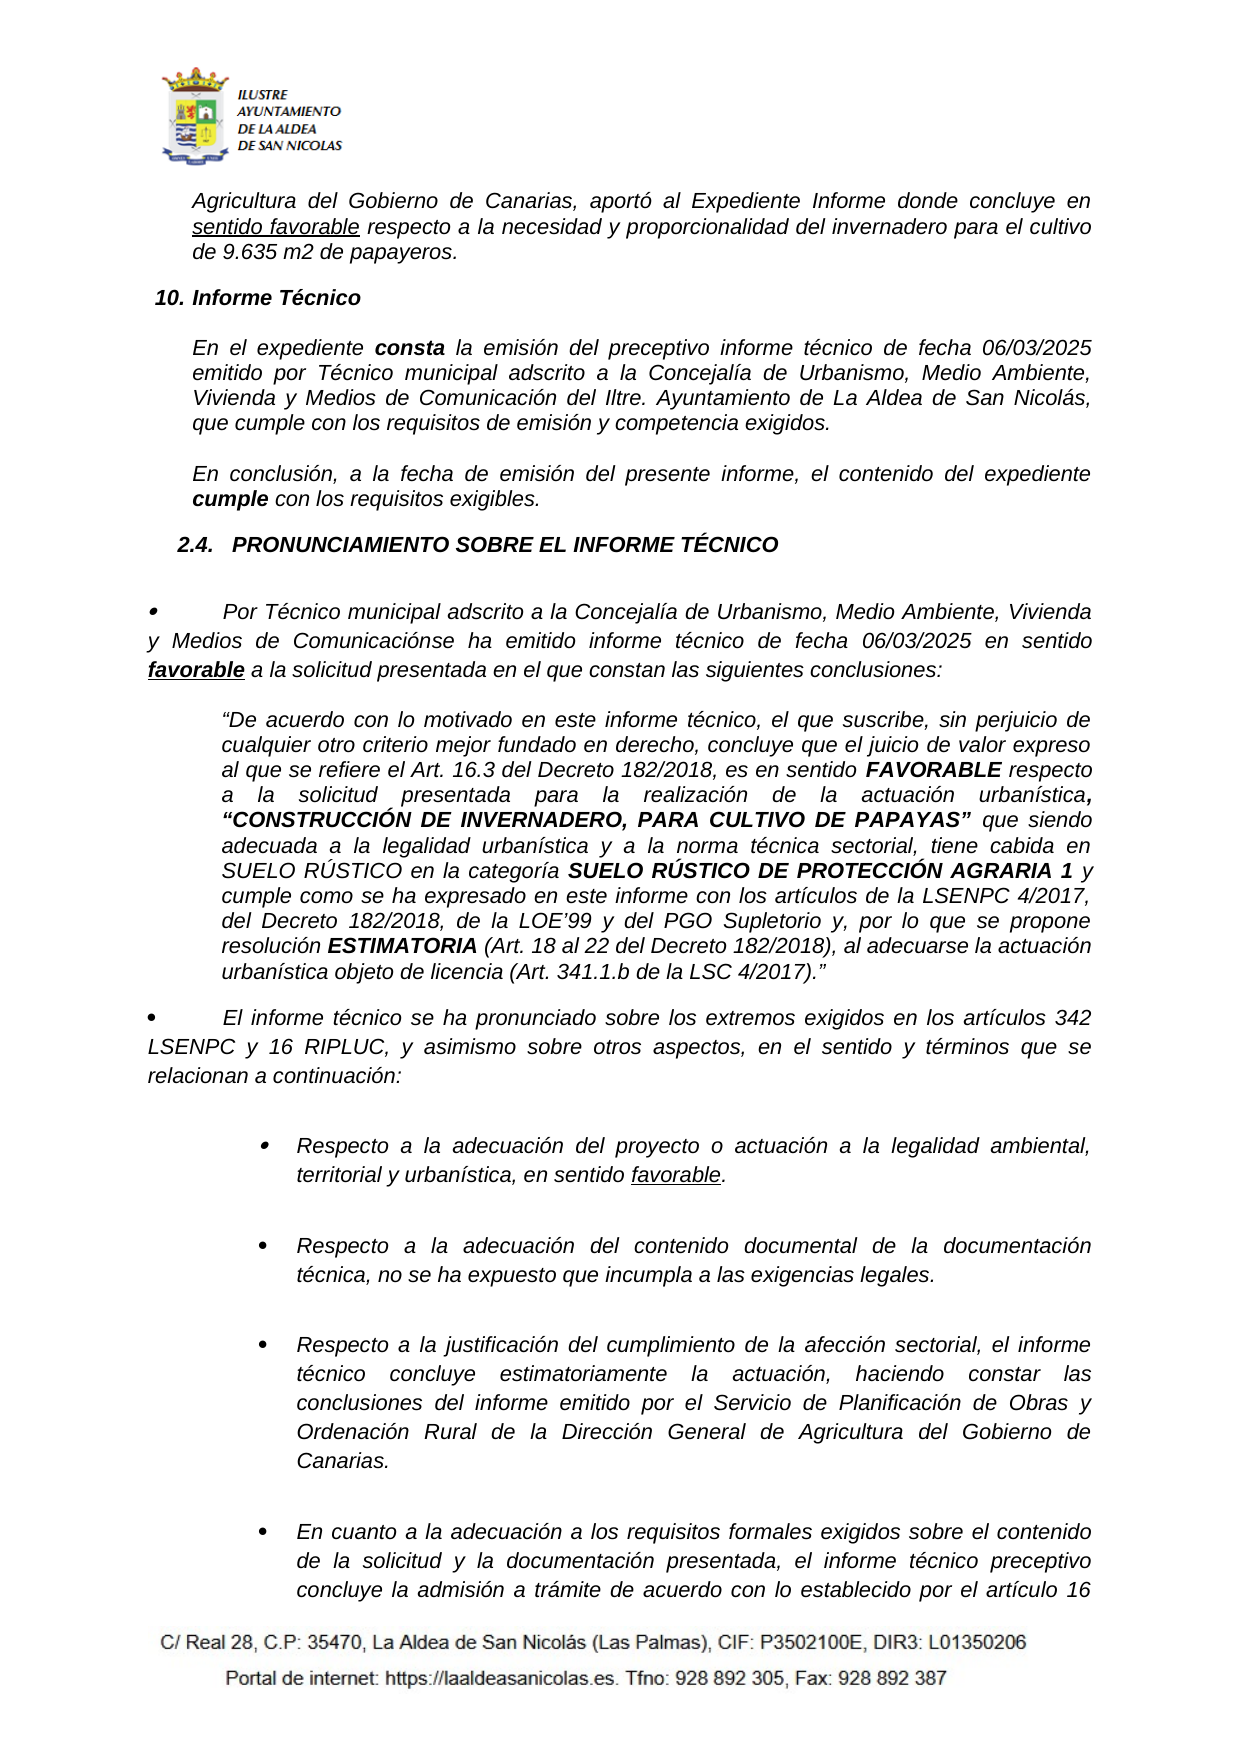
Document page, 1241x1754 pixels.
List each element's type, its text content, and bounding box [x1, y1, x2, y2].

list Respecto a la justificación del cumplimiento de la afección sectorial, el informe técnico concluye estimatoriamente la actuación, haciendo constar las conclusiones del informe emitido por el Servicio de Planificación de Obras y Ordenación Rural de la Dirección General de Agricultura del Gobierno de Canarias. [259, 1332, 1093, 1473]
text Agricultura del Gobierno de Canarias, aportó al Expediente Informe donde concluye en sentido favorable respecto a la necesidad y proporcionalidad del invernadero para el cultivo de 9.635 m2 de papayeros. [192, 188, 1093, 264]
picture [148, 1626, 1034, 1694]
list Por Técnico municipal adscrito a la Concejalía de Urbanismo, Medio Ambiente, Vivienda y Medios de Comunicaciónse ha emitido informe técnico de fecha 06/03/2025 en sentido favorable a la solicitud presentada en el que constan las siguientes conclusiones: [148, 599, 1093, 682]
text En el expediente consta la emisión del preceptivo informe técnico de fecha 06/03/2025 emitido por Técnico municipal adscrito a la Concejalía de Urbanismo, Medio Ambiente, Vivienda y Medios de Comunicación del Iltre. Ayuntamiento de La Aldea de San Nicolás, que cumple con los requisitos de emisión y competencia exigidos. [192, 335, 1093, 436]
list El informe técnico se ha pronunciado sobre los extremos exigidos en los artículos 342 LSENPC y 16 RIPLUC, y asimismo sobre otros aspectos, en el sentido y términos que se relacionan a continuación: [148, 1005, 1093, 1088]
list Respecto a la adecuación del proyecto o actuación a la legalidad ambiental, territorial y urbanística, en sentido favorable. [259, 1133, 1093, 1187]
text “De acuerdo con lo motivado en este informe técnico, el que suscribe, sin perjuicio de cualquier otro criterio mejor fundado en derecho, concluye que el juicio de valor expreso al que se refiere el Art. 16.3 del Decreto 182/2018, es en sentido FAVORABLE respecto a la solicitud presentada para la realización de la actuación urbanística, “CONSTRUCCIÓN DE INVERNADERO, PARA CULTIVO DE PAPAYAS” que siendo adecuada a la legalidad urbanística y a la norma técnica sectorial, tiene cabida en SUELO RÚSTICO en la categoría SUELO RÚSTICO DE PROTECCIÓN AGRARIA 1 y cumple como se ha expresado en este informe con los artículos de la LSENPC 4/2017, del Decreto 182/2018, de la LOE’99 y del PGO Supletorio y, por lo que se propone resolución ESTIMATORIA (Art. 18 al 22 del Decreto 182/2018), al adecuarse la actuación urbanística objeto de licencia (Art. 341.1.b de la LSC 4/2017).” [221, 707, 1093, 984]
picture [148, 59, 358, 173]
subtitle 2.4. PRONUNCIAMIENTO SOBRE EL INFORME TÉCNICO [177, 532, 1093, 557]
list Informe Técnico [154, 285, 1093, 310]
list Respecto a la adecuación del contenido documental de la documentación técnica, no se ha expuesto que incumpla a las exigencias legales. [259, 1233, 1093, 1287]
list En cuanto a la adecuación a los requisitos formales exigidos sobre el contenido de la solicitud y la documentación presentada, el informe técnico preceptivo concluye la admisión a trámite de acuerdo con lo establecido por el artículo 16 [259, 1519, 1093, 1602]
text En conclusión, a la fecha de emisión del presente informe, el contenido del expediente cumple con los requisitos exigibles. [192, 461, 1093, 511]
